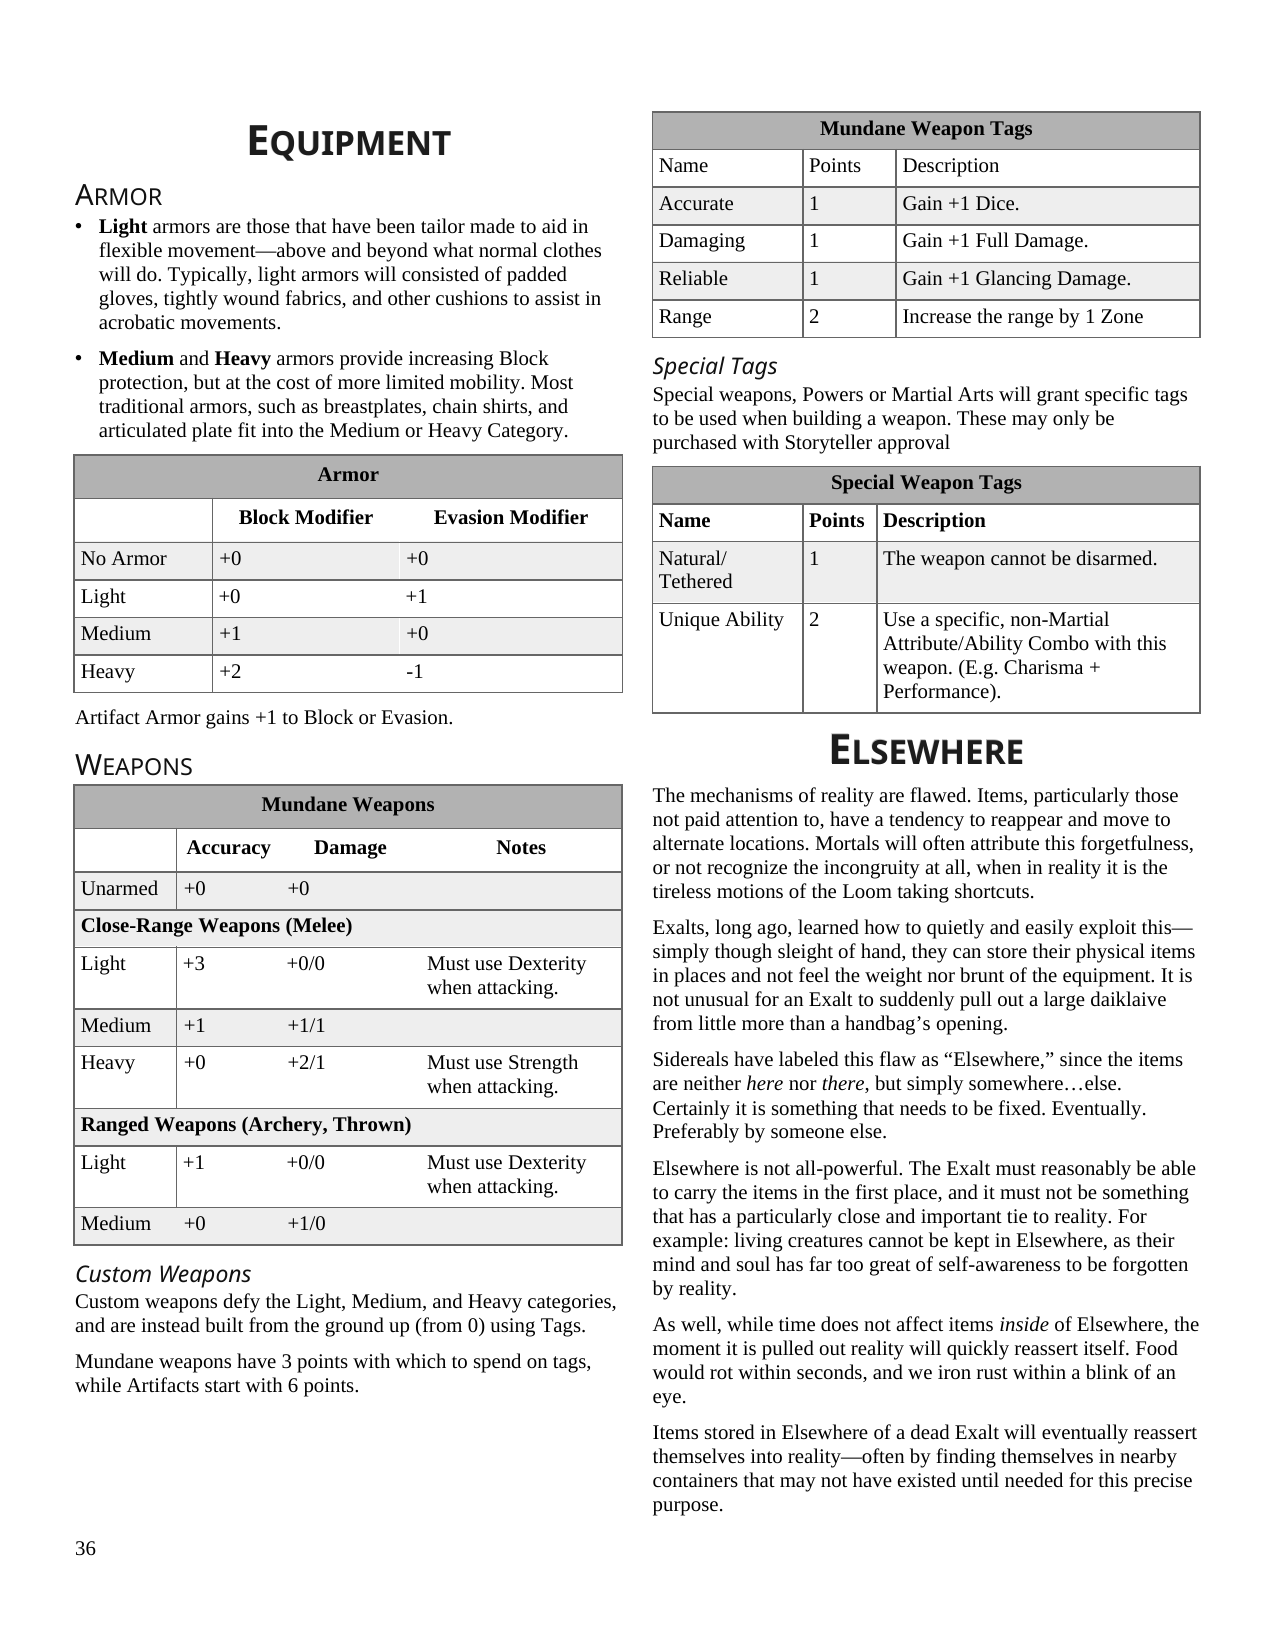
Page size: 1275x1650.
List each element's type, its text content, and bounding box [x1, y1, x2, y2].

table_cell Must use Dexterity when attacking. [420, 1147, 621, 1207]
text Mundane weapons have 3 points with which to spend on tags, while Artifacts start with 6 points. [75, 1349, 622, 1397]
text Artifact Armor gains +1 to Block or Evasion. [75, 705, 622, 729]
table_cell Damage [280, 829, 420, 871]
table_cell Must use Dexterity when attacking. [420, 948, 621, 1008]
table_cell +0 [400, 618, 622, 654]
table_cell Points [804, 150, 895, 186]
table_cell Gain +1 Full Damage. [897, 226, 1199, 261]
text As well, while time does not affect items inside of Elsewhere, the moment it is pulled out reality will quickly reassert itself. Food would rot within seconds, and we iron rust within a blink of an eye. [652, 1312, 1200, 1408]
table_cell Close-Range Weapons (Melee) [75, 911, 420, 946]
text Special weapons, Powers or Martial Arts will grant specific tags to be used when building a weapon. These may only be purchased with Storyteller approval [652, 381, 1200, 454]
subtitle Elsewhere [652, 720, 1200, 777]
text Items stored in Elsewhere of a dead Exalt will eventually reassert themselves into reality—often by finding themselves in nearby containers that may not have existed until needed for this precise purpose. [652, 1420, 1200, 1516]
subtitle Armor [75, 174, 622, 213]
table_cell [420, 873, 621, 909]
table_header Mundane Weapon Tags [653, 113, 1199, 149]
table_header Special Weapon Tags [653, 467, 1199, 503]
table_cell Light [75, 948, 176, 1008]
table_cell Must use Strength when attacking. [420, 1047, 621, 1107]
subtitle Special Tags [652, 350, 1200, 381]
table_cell +1 [177, 1147, 280, 1207]
table_cell Medium [75, 1208, 177, 1244]
text Sidereals have labeled this flaw as “Elsewhere,” since the items are neither here nor there, but simply somewhere…else. Certainly it is something that needs to be fixed. Eventually. Preferably by someone else. [652, 1047, 1200, 1143]
table_cell [75, 499, 212, 541]
table_cell +0 [213, 543, 399, 579]
table_cell -1 [400, 656, 622, 692]
table_cell Evasion Modifier [400, 499, 622, 541]
table_cell [75, 829, 176, 871]
table_cell Accuracy [177, 829, 280, 871]
table_cell Heavy [75, 1047, 176, 1107]
table_cell Description [897, 150, 1199, 186]
text Exalts, long ago, learned how to quietly and easily exploit this—simply though sleight of hand, they can store their physical items in places and not feel the weight nor brunt of the equipment. It is not unusual for an Exalt to suddenly pull out a large daiklaive from little more than a handbag’s opening. [652, 915, 1200, 1035]
table_cell Accurate [653, 188, 802, 224]
table_cell Use a specific, non-Martial Attribute/Ability Combo with this weapon. (E.g. Charisma + Performance). [878, 604, 1199, 712]
table_cell +0/0 [280, 1147, 420, 1207]
table_header Mundane Weapons [75, 786, 621, 828]
table_cell Damaging [653, 226, 802, 261]
table_cell +0 [177, 873, 280, 909]
table_cell [420, 1208, 621, 1244]
table_cell Medium [75, 1010, 176, 1046]
table_cell +1/1 [280, 1010, 420, 1046]
table_cell 1 [804, 226, 895, 261]
table_cell +0 [177, 1047, 280, 1107]
table_cell Medium [75, 618, 212, 654]
table_cell Unique Ability [653, 604, 802, 712]
table_cell Block Modifier [213, 499, 399, 541]
table_cell +0 [400, 543, 622, 579]
table_cell Notes [420, 829, 621, 871]
list Medium and Heavy armors provide increasing Block protection, but at the cost of more limited mobility. Most traditional armors, such as breastplates, chain shirts, and articulated plate fit into the Medium or Heavy Category. [75, 346, 622, 442]
table_cell Name [653, 150, 802, 186]
table_cell +2/1 [280, 1047, 420, 1107]
table_cell Heavy [75, 656, 212, 692]
table_cell +1 [400, 581, 622, 617]
table_cell The weapon cannot be disarmed. [878, 542, 1199, 602]
table_cell +1 [213, 618, 399, 654]
table_cell +0/0 [280, 948, 420, 1008]
table_cell Points [804, 505, 876, 541]
table_cell 2 [804, 301, 895, 337]
table_cell Gain +1 Glancing Damage. [897, 263, 1199, 299]
table_cell 1 [804, 263, 895, 299]
table_cell Gain +1 Dice. [897, 188, 1199, 224]
text Custom weapons defy the Light, Medium, and Heavy categories, and are instead built from the ground up (from 0) using Tags. [75, 1289, 622, 1337]
list Light armors are those that have been tailor made to aid in flexible movement—above and beyond what normal clothes will do. Typically, light armors will consisted of padded gloves, tightly wound fabrics, and other cushions to assist in acrobatic movements. [75, 213, 622, 334]
table_cell 1 [804, 542, 876, 602]
subtitle Custom Weapons [75, 1258, 622, 1289]
table_cell Range [653, 301, 802, 337]
text The mechanisms of reality are flawed. Items, particularly those not paid attention to, have a tendency to reappear and move to alternate locations. Mortals will often attribute this forgetfulness, or not recognize the incongruity at all, when in reality it is the tireless motions of the Loom taking shortcuts. [652, 783, 1200, 903]
table_cell +1 [177, 1010, 280, 1046]
table_cell +0 [280, 873, 420, 909]
table_cell Description [878, 505, 1199, 541]
table_cell No Armor [75, 543, 212, 579]
table_cell Light [75, 581, 212, 617]
subtitle Equipment [75, 111, 622, 168]
table_cell Unarmed [75, 873, 176, 909]
table_cell 2 [804, 604, 876, 712]
table_cell +0 [213, 581, 399, 617]
table_cell +1/0 [280, 1208, 420, 1244]
text Elsewhere is not all-powerful. The Exalt must reasonably be able to carry the items in the first place, and it must not be something that has a particularly close and important tie to reality. For example: living creatures cannot be kept in Elsewhere, as their mind and soul has far too great of self-awareness to be forgotten by reality. [652, 1156, 1200, 1300]
table_header Armor [75, 456, 622, 498]
table_cell Natural/Tethered [653, 542, 802, 602]
table_cell Increase the range by 1 Zone [897, 301, 1199, 337]
table_cell [420, 1010, 621, 1046]
table_cell +0 [177, 1208, 280, 1244]
table_cell Name [653, 505, 802, 541]
table_cell Light [75, 1147, 176, 1207]
table_cell 1 [804, 188, 895, 224]
table_cell Reliable [653, 263, 802, 299]
table_cell [420, 911, 621, 946]
table_cell Ranged Weapons (Archery, Thrown) [75, 1109, 621, 1145]
table_cell +2 [213, 656, 399, 692]
subtitle Weapons [75, 744, 622, 784]
table_cell +3 [177, 948, 280, 1008]
